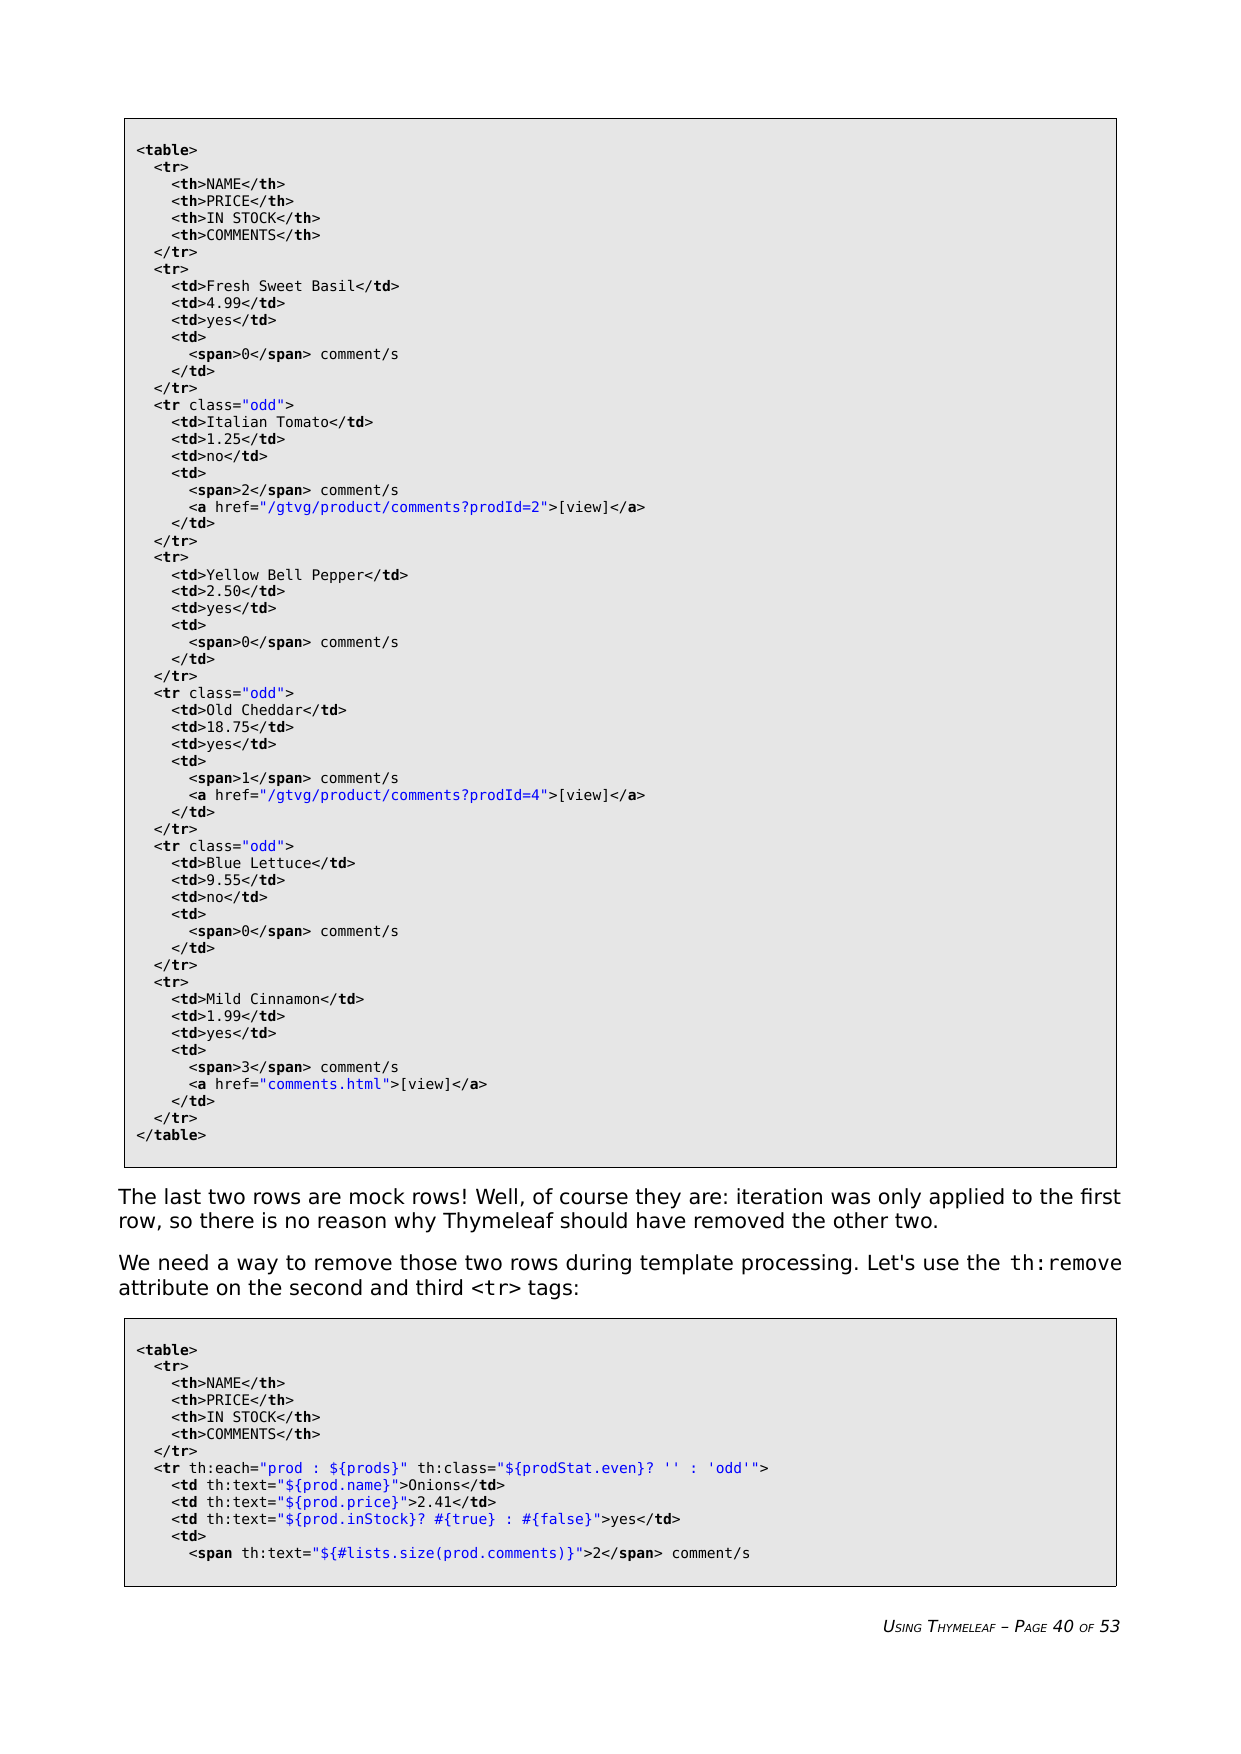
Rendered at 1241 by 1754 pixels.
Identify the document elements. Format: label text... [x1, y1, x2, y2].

text The last two rows are mock rows! Well, of course they are: iteration was only applied to the first row, so there is no reason why Thymeleaf should have removed the other two. [118, 1185, 1122, 1234]
text We need a way to remove those two rows during template processing. Let's use the th:remove attribute on the second and third <tr> tags: [118, 1251, 1122, 1300]
text <table> <tr> <th>NAME</th> <th>PRICE</th> <th>IN STOCK</th> <th>COMMENTS</th> </tr> <tr th:each="prod : ${prods}" th:class="${prodStat.even}? '' : 'odd'"> <td th:text="${prod.name}">Onions</td> <td th:text="${prod.price}">2.41</td> <td th:text="${prod.inStock}? #{true} : #{false}">yes</td> <td> <span th:text="${#lists.size(prod.comments)}">2</span> comment/s [125, 1319, 1116, 1586]
text <table> <tr> <th>NAME</th> <th>PRICE</th> <th>IN STOCK</th> <th>COMMENTS</th> </tr> <tr> <td>Fresh Sweet Basil</td> <td>4.99</td> <td>yes</td> <td> <span>0</span> comment/s </td> </tr> <tr class="odd"> <td>Italian Tomato</td> <td>1.25</td> <td>no</td> <td> <span>2</span> comment/s <a href="/gtvg/product/comments?prodId=2">[view]</a> </td> </tr> <tr> <td>Yellow Bell Pepper</td> <td>2.50</td> <td>yes</td> <td> <span>0</span> comment/s </td> </tr> <tr class="odd"> <td>Old Cheddar</td> <td>18.75</td> <td>yes</td> <td> <span>1</span> comment/s <a href="/gtvg/product/comments?prodId=4">[view]</a> </td> </tr> <tr class="odd"> <td>Blue Lettuce</td> <td>9.55</td> <td>no</td> <td> <span>0</span> comment/s </td> </tr> <tr> <td>Mild Cinnamon</td> <td>1.99</td> <td>yes</td> <td> <span>3</span> comment/s <a href="comments.html">[view]</a> </td> </tr> </table> [125, 119, 1116, 1167]
